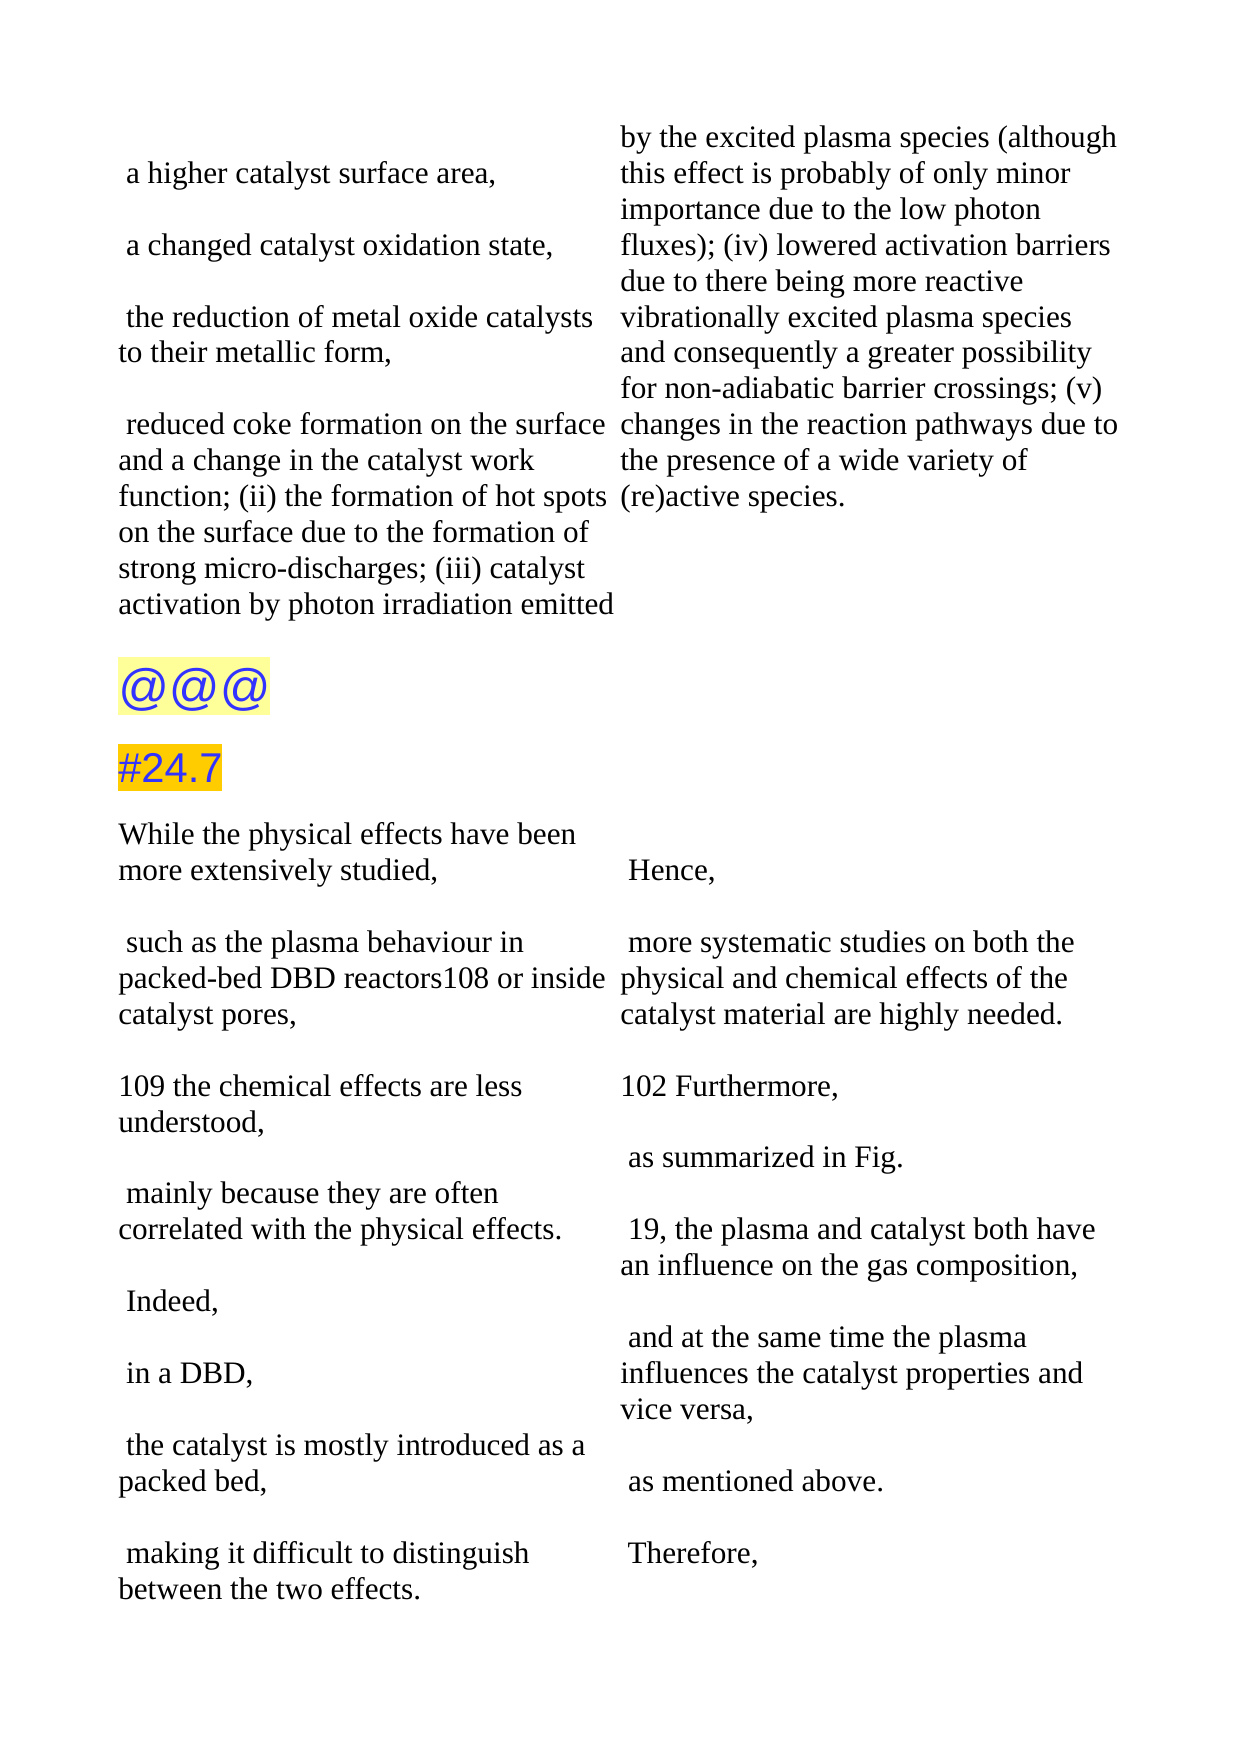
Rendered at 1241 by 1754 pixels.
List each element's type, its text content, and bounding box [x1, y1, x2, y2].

text the reduction of metal oxide catalysts to their metallic form, [118, 298, 620, 370]
text in a DBD, [118, 1354, 620, 1390]
text making it difficult to distinguish between the two effects. [118, 1534, 620, 1606]
text a changed catalyst oxidation state, [118, 226, 620, 262]
text such as the plasma behaviour in packed-bed DBD reactors108 or inside catalyst pores, [118, 923, 620, 1031]
text a higher catalyst surface area, [118, 154, 620, 190]
text 109 the chemical effects are less understood, [118, 1067, 620, 1139]
text reduced coke formation on the surface and a change in the catalyst work function; (ii) the formation of hot spots on the surface due to the formation of strong micro-discharges; (iii) catalyst activation by photon irradiation emitted by the excited plasma species (although this effect is probably of only minor importance due to the low photon fluxes); (iv) lowered activation barriers due to there being more reactive vibrationally excited plasma species and consequently a greater possibility for non-adiabatic barrier crossings; (v) changes in the reaction pathways due to the presence of a wide variety of (re)active species. [118, 118, 1122, 621]
text as summarized in Fig. [620, 1139, 1122, 1175]
text While the physical effects have been more extensively studied, [118, 815, 620, 887]
text and at the same time the plasma influences the catalyst properties and vice versa, [620, 1318, 1122, 1426]
text the catalyst is mostly introduced as a packed bed, [118, 1426, 620, 1498]
text #24.7 [118, 743, 1122, 791]
text mainly because they are often correlated with the physical effects. [118, 1175, 620, 1247]
text as mentioned above. [620, 1462, 1122, 1498]
text Therefore, [620, 1534, 1122, 1570]
text 102 Furthermore, [620, 1067, 1122, 1103]
text Indeed, [118, 1282, 620, 1318]
text more systematic studies on both the physical and chemical effects of the catalyst material are highly needed. [620, 923, 1122, 1031]
text @@@ [118, 657, 1122, 715]
text 19, the plasma and catalyst both have an influence on the gas composition, [620, 1211, 1122, 1282]
text Hence, [620, 851, 1122, 887]
